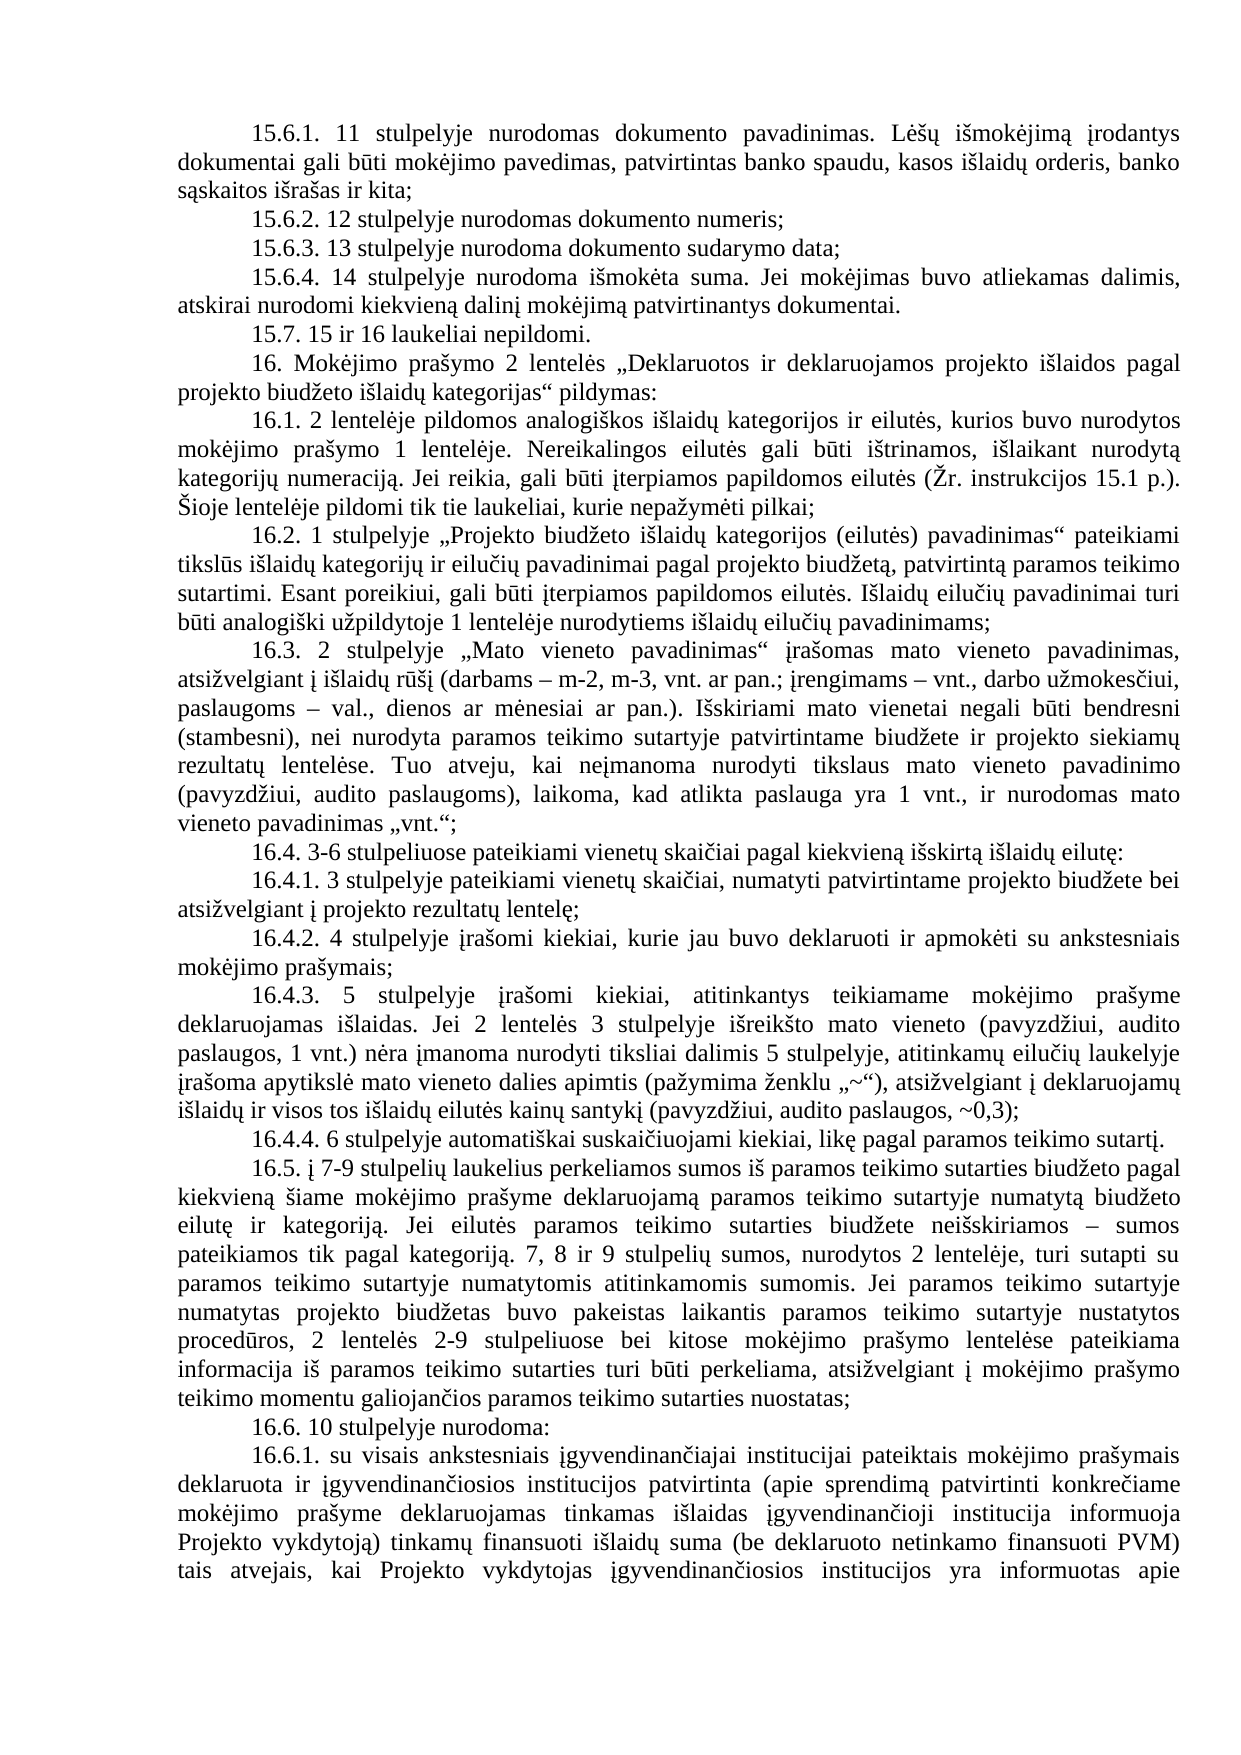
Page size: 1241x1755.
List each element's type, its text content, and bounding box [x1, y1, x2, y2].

text 16.1. 2 lentelėje pildomos analogiškos išlaidų kategorijos ir eilutės, kurios buvo nurodytos mokėjimo prašymo 1 lentelėje. Nereikalingos eilutės gali būti ištrinamos, išlaikant nurodytą kategorijų numeraciją. Jei reikia, gali būti įterpiamos papildomos eilutės (Žr. instrukcijos 15.1 p.). Šioje lentelėje pildomi tik tie laukeliai, kurie nepažymėti pilkai; [177, 406, 1181, 521]
text 16. Mokėjimo prašymo 2 lentelės „Deklaruotos ir deklaruojamos projekto išlaidos pagal projekto biudžeto išlaidų kategorijas“ pildymas: [177, 348, 1181, 406]
text 16.5. į 7-9 stulpelių laukelius perkeliamos sumos iš paramos teikimo sutarties biudžeto pagal kiekvieną šiame mokėjimo prašyme deklaruojamą paramos teikimo sutartyje numatytą biudžeto eilutę ir kategoriją. Jei eilutės paramos teikimo sutarties biudžete neišskiriamos – sumos pateikiamos tik pagal kategoriją. 7, 8 ir 9 stulpelių sumos, nurodytos 2 lentelėje, turi sutapti su paramos teikimo sutartyje numatytomis atitinkamomis sumomis. Jei paramos teikimo sutartyje numatytas projekto biudžetas buvo pakeistas laikantis paramos teikimo sutartyje nustatytos procedūros, 2 lentelės 2-9 stulpeliuose bei kitose mokėjimo prašymo lentelėse pateikiama informacija iš paramos teikimo sutarties turi būti perkeliama, atsižvelgiant į mokėjimo prašymo teikimo momentu galiojančios paramos teikimo sutarties nuostatas; [177, 1153, 1181, 1412]
text 16.6. 10 stulpelyje nurodoma: [177, 1412, 1181, 1441]
text 15.7. 15 ir 16 laukeliai nepildomi. [177, 319, 1181, 348]
text 16.4.1. 3 stulpelyje pateikiami vienetų skaičiai, numatyti patvirtintame projekto biudžete bei atsižvelgiant į projekto rezultatų lentelę; [177, 866, 1181, 923]
text 15.6.1. 11 stulpelyje nurodomas dokumento pavadinimas. Lėšų išmokėjimą įrodantys dokumentai gali būti mokėjimo pavedimas, patvirtintas banko spaudu, kasos išlaidų orderis, banko sąskaitos išrašas ir kita; [177, 118, 1181, 204]
text 16.4. 3-6 stulpeliuose pateikiami vienetų skaičiai pagal kiekvieną išskirtą išlaidų eilutę: [177, 837, 1181, 866]
text 15.6.3. 13 stulpelyje nurodoma dokumento sudarymo data; [177, 233, 1181, 262]
text 16.4.2. 4 stulpelyje įrašomi kiekiai, kurie jau buvo deklaruoti ir apmokėti su ankstesniais mokėjimo prašymais; [177, 923, 1181, 981]
text 15.6.4. 14 stulpelyje nurodoma išmokėta suma. Jei mokėjimas buvo atliekamas dalimis, atskirai nurodomi kiekvieną dalinį mokėjimą patvirtinantys dokumentai. [177, 262, 1181, 319]
text 16.4.4. 6 stulpelyje automatiškai suskaičiuojami kiekiai, likę pagal paramos teikimo sutartį. [177, 1124, 1181, 1153]
text 16.4.3. 5 stulpelyje įrašomi kiekiai, atitinkantys teikiamame mokėjimo prašyme deklaruojamas išlaidas. Jei 2 lentelės 3 stulpelyje išreikšto mato vieneto (pavyzdžiui, audito paslaugos, 1 vnt.) nėra įmanoma nurodyti tiksliai dalimis 5 stulpelyje, atitinkamų eilučių laukelyje įrašoma apytikslė mato vieneto dalies apimtis (pažymima ženklu „~“), atsižvelgiant į deklaruojamų išlaidų ir visos tos išlaidų eilutės kainų santykį (pavyzdžiui, audito paslaugos, ~0,3); [177, 981, 1181, 1124]
text 16.2. 1 stulpelyje „Projekto biudžeto išlaidų kategorijos (eilutės) pavadinimas“ pateikiami tikslūs išlaidų kategorijų ir eilučių pavadinimai pagal projekto biudžetą, patvirtintą paramos teikimo sutartimi. Esant poreikiui, gali būti įterpiamos papildomos eilutės. Išlaidų eilučių pavadinimai turi būti analogiški užpildytoje 1 lentelėje nurodytiems išlaidų eilučių pavadinimams; [177, 521, 1181, 636]
text 16.6.1. su visais ankstesniais įgyvendinančiajai institucijai pateiktais mokėjimo prašymais deklaruota ir įgyvendinančiosios institucijos patvirtinta (apie sprendimą patvirtinti konkrečiame mokėjimo prašyme deklaruojamas tinkamas išlaidas įgyvendinančioji institucija informuoja Projekto vykdytoją) tinkamų finansuoti išlaidų suma (be deklaruoto netinkamo finansuoti PVM) tais atvejais, kai Projekto vykdytojas įgyvendinančiosios institucijos yra informuotas apie [177, 1441, 1181, 1584]
text 15.6.2. 12 stulpelyje nurodomas dokumento numeris; [177, 204, 1181, 233]
text 16.3. 2 stulpelyje „Mato vieneto pavadinimas“ įrašomas mato vieneto pavadinimas, atsižvelgiant į išlaidų rūšį (darbams – m-2, m-3, vnt. ar pan.; įrengimams – vnt., darbo užmokesčiui, paslaugoms – val., dienos ar mėnesiai ar pan.). Išskiriami mato vienetai negali būti bendresni (stambesni), nei nurodyta paramos teikimo sutartyje patvirtintame biudžete ir projekto siekiamų rezultatų lentelėse. Tuo atveju, kai neįmanoma nurodyti tikslaus mato vieneto pavadinimo (pavyzdžiui, audito paslaugoms), laikoma, kad atlikta paslauga yra 1 vnt., ir nurodomas mato vieneto pavadinimas „vnt.“; [177, 636, 1181, 837]
